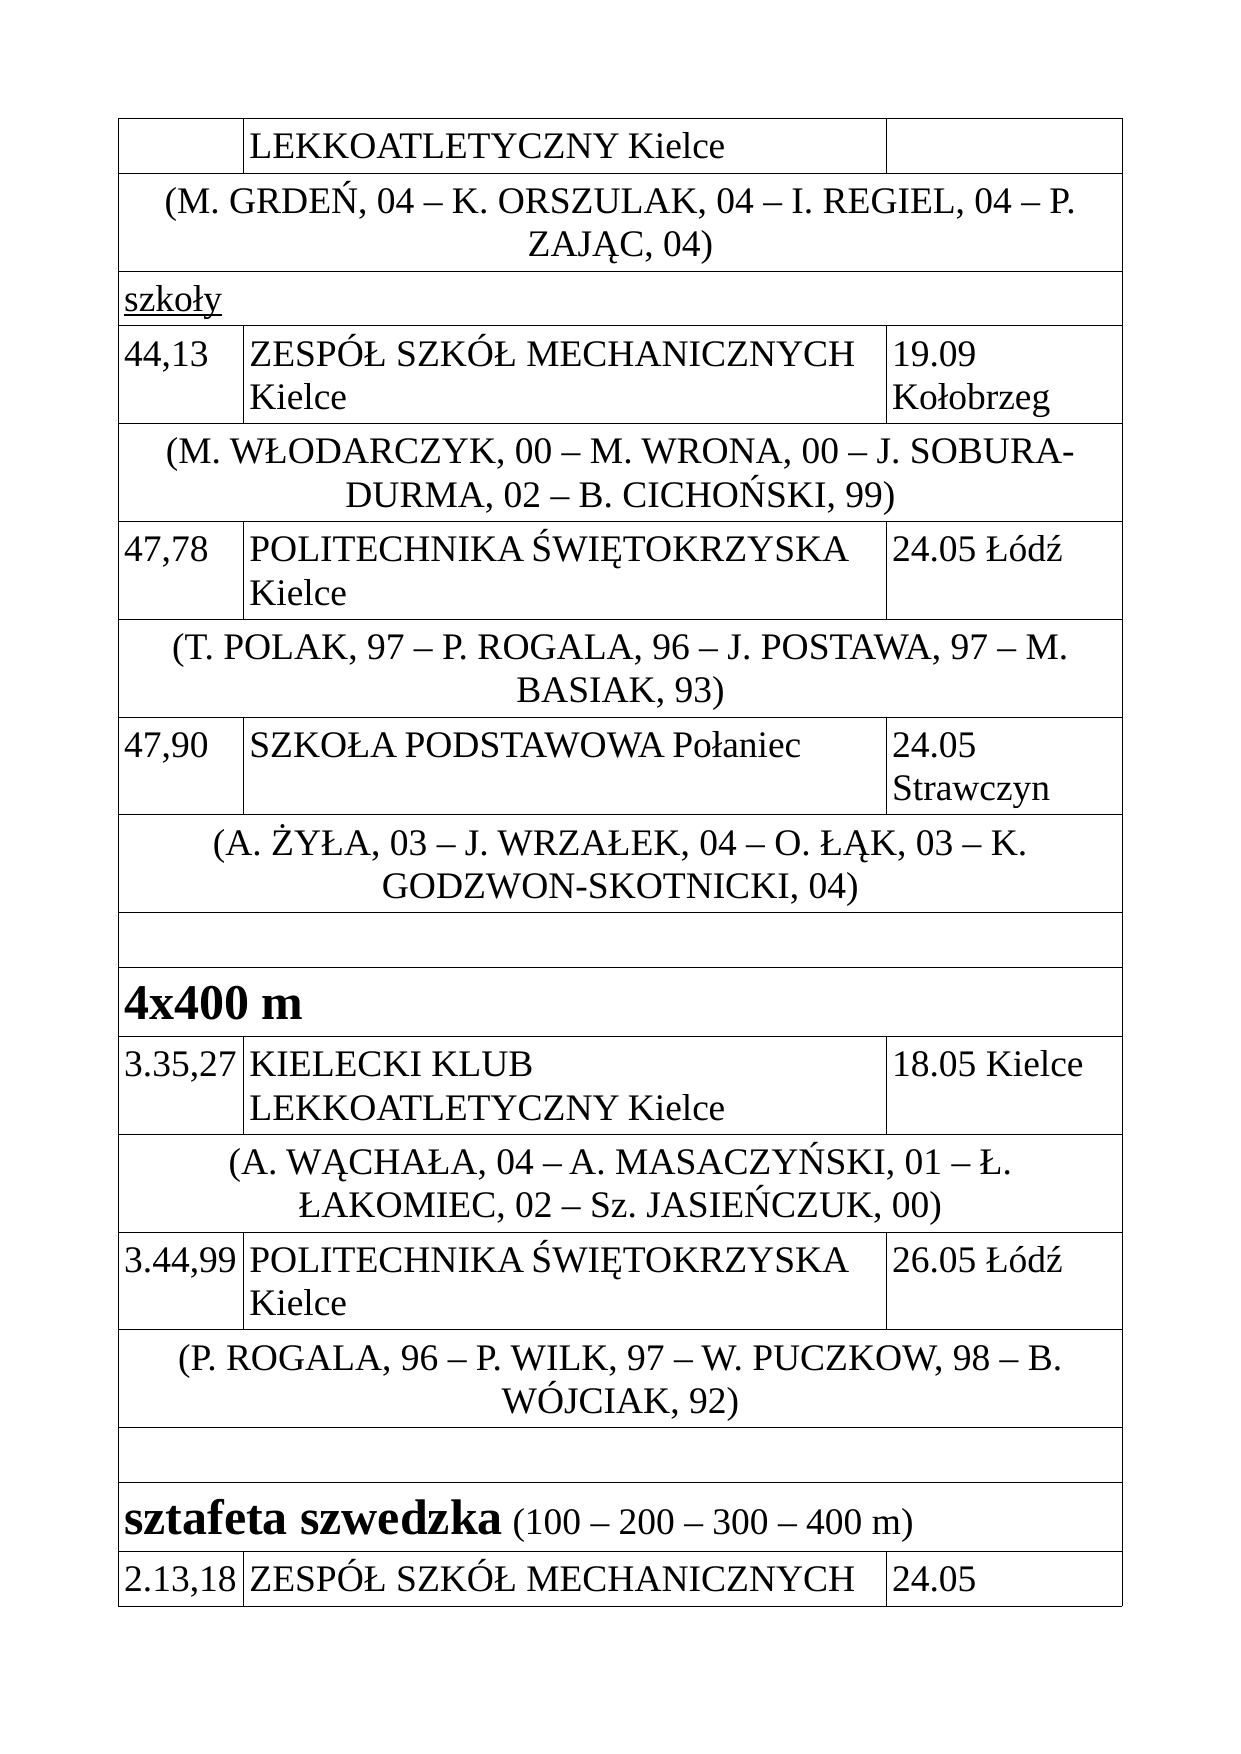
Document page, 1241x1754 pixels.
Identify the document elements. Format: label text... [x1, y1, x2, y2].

table_cell POLITECHNIKA ŚWIĘTOKRZYSKA Kielce [244, 1233, 886, 1329]
table_cell 47,90 [119, 718, 243, 814]
table_cell [119, 1428, 1122, 1482]
table_cell (A. ŻYŁA, 03 – J. WRZAŁEK, 04 – O. ŁĄK, 03 – K. GODZWON-SKOTNICKI, 04) [119, 815, 1122, 912]
table_cell 4x400 m [119, 968, 1122, 1036]
table_cell (M. GRDEŃ, 04 – K. ORSZULAK, 04 – I. REGIEL, 04 – P. ZAJĄC, 04) [119, 174, 1122, 271]
table_cell SZKOŁA PODSTAWOWA Połaniec [244, 718, 886, 814]
table_cell ZESPÓŁ SZKÓŁ MECHANICZNYCH [244, 1552, 886, 1606]
table_cell szkoły [119, 272, 1122, 325]
table_cell 3.35,27 [119, 1037, 243, 1134]
table_cell (M. WŁODARCZYK, 00 – M. WRONA, 00 – J. SOBURA-DURMA, 02 – B. CICHOŃSKI, 99) [119, 424, 1122, 521]
table_cell 26.05 Łódź [887, 1233, 1122, 1329]
table_cell 47,78 [119, 522, 243, 619]
table_cell 24.05 Strawczyn [887, 718, 1122, 814]
table_cell (P. ROGALA, 96 – P. WILK, 97 – W. PUCZKOW, 98 – B. WÓJCIAK, 92) [119, 1330, 1122, 1427]
table_cell (A. WĄCHAŁA, 04 – A. MASACZYŃSKI, 01 – Ł. ŁAKOMIEC, 02 – Sz. JASIEŃCZUK, 00) [119, 1135, 1122, 1232]
table_cell KIELECKI KLUB LEKKOATLETYCZNY Kielce [244, 1037, 886, 1134]
table_cell 2.13,18 [119, 1552, 243, 1606]
table_cell 18.05 Kielce [887, 1037, 1122, 1134]
table_cell (T. POLAK, 97 – P. ROGALA, 96 – J. POSTAWA, 97 – M. BASIAK, 93) [119, 620, 1122, 717]
table_cell sztafeta szwedzka (100 – 200 – 300 – 400 m) [119, 1483, 1122, 1551]
table_cell ZESPÓŁ SZKÓŁ MECHANICZNYCH Kielce [244, 326, 886, 423]
table_cell 24.05 [887, 1552, 1122, 1606]
table_cell 24.05 Łódź [887, 522, 1122, 619]
table_cell 44,13 [119, 326, 243, 423]
table_cell [887, 119, 1122, 173]
table_cell [119, 119, 243, 173]
table_cell [119, 913, 1122, 967]
table_cell LEKKOATLETYCZNY Kielce [244, 119, 886, 173]
table_cell POLITECHNIKA ŚWIĘTOKRZYSKA Kielce [244, 522, 886, 619]
table_cell 19.09 Kołobrzeg [887, 326, 1122, 423]
table_cell 3.44,99 [119, 1233, 243, 1329]
